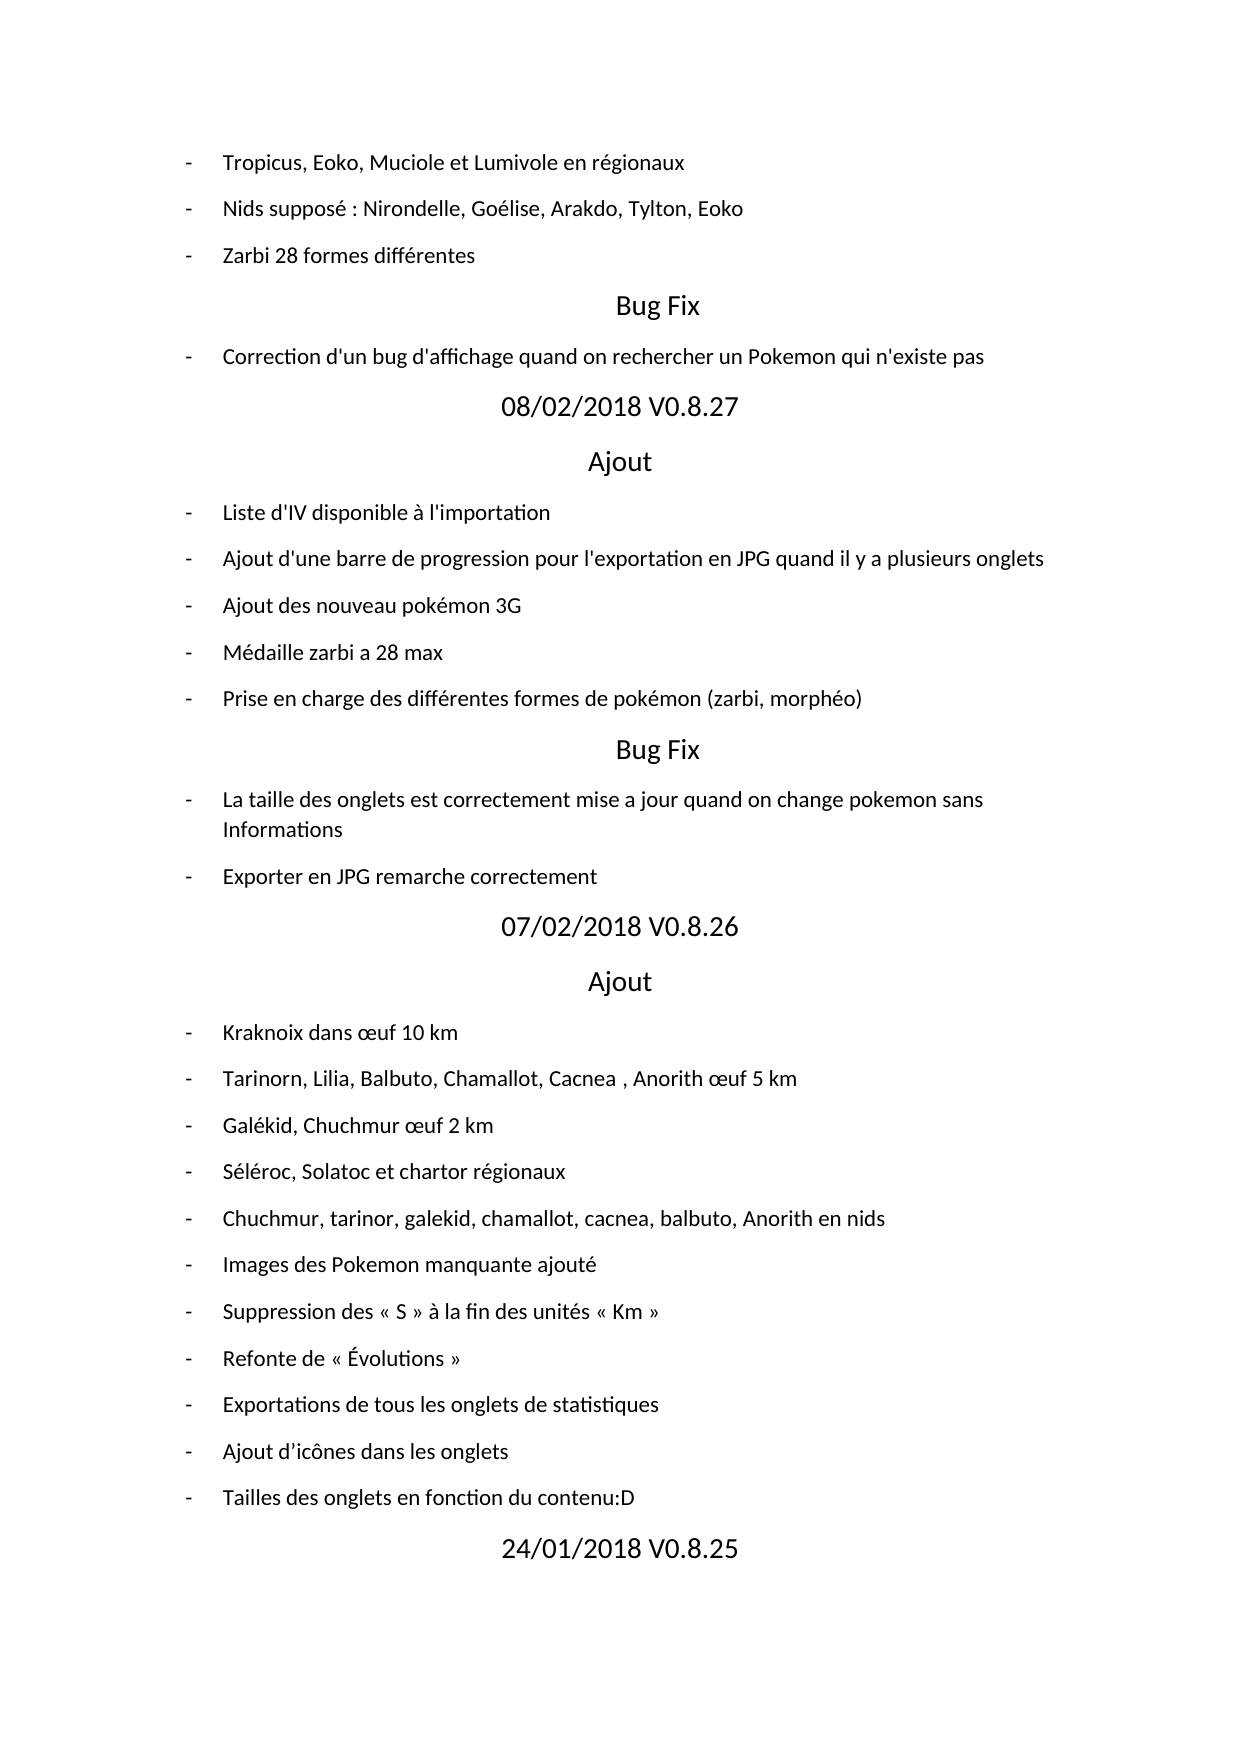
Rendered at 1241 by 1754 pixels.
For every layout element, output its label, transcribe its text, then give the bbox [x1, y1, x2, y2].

list Tailles des onglets en fonction du contenu:D [185, 1483, 1093, 1511]
list Exportations de tous les onglets de statistiques [185, 1390, 1093, 1418]
list Séléroc, Solatoc et chartor régionaux [185, 1157, 1093, 1186]
text 08/02/2018 V0.8.27 [148, 388, 1093, 424]
list Chuchmur, tarinor, galekid, chamallot, cacnea, balbuto, Anorith en nids [185, 1204, 1093, 1232]
list Prise en charge des différentes formes de pokémon (zarbi, morphéo) [185, 684, 1093, 712]
list Ajout d’icônes dans les onglets [185, 1437, 1093, 1465]
list Ajout d'une barre de progression pour l'exportation en JPG quand il y a plusieurs onglets [185, 544, 1093, 572]
list Refonte de « Évolutions » [185, 1344, 1093, 1372]
list Bug Fix [185, 287, 1093, 323]
list Liste d'IV disponible à l'importation [185, 498, 1093, 526]
list Exporter en JPG remarche correctement [185, 862, 1093, 890]
list Suppression des « S » à la fin des unités « Km » [185, 1297, 1093, 1325]
list Galékid, Chuchmur œuf 2 km [185, 1111, 1093, 1139]
list Médaille zarbi a 28 max [185, 638, 1093, 666]
list Tarinorn, Lilia, Balbuto, Chamallot, Cacnea , Anorith œuf 5 km [185, 1064, 1093, 1092]
text 07/02/2018 V0.8.26 [148, 908, 1093, 944]
list Bug Fix [185, 731, 1093, 766]
list Correction d'un bug d'affichage quand on rechercher un Pokemon qui n'existe pas [185, 342, 1093, 370]
list Images des Pokemon manquante ajouté [185, 1251, 1093, 1279]
text Ajout [148, 443, 1093, 479]
list Kraknoix dans œuf 10 km [185, 1018, 1093, 1046]
list La taille des onglets est correctement mise a jour quand on change pokemon sans Informations [185, 785, 1093, 843]
text 24/01/2018 V0.8.25 [148, 1530, 1093, 1566]
list Ajout des nouveau pokémon 3G [185, 591, 1093, 619]
list Tropicus, Eoko, Muciole et Lumivole en régionaux [185, 148, 1093, 176]
text Ajout [148, 963, 1093, 999]
list Zarbi 28 formes différentes [185, 241, 1093, 269]
list Nids supposé : Nirondelle, Goélise, Arakdo, Tylton, Eoko [185, 194, 1093, 222]
